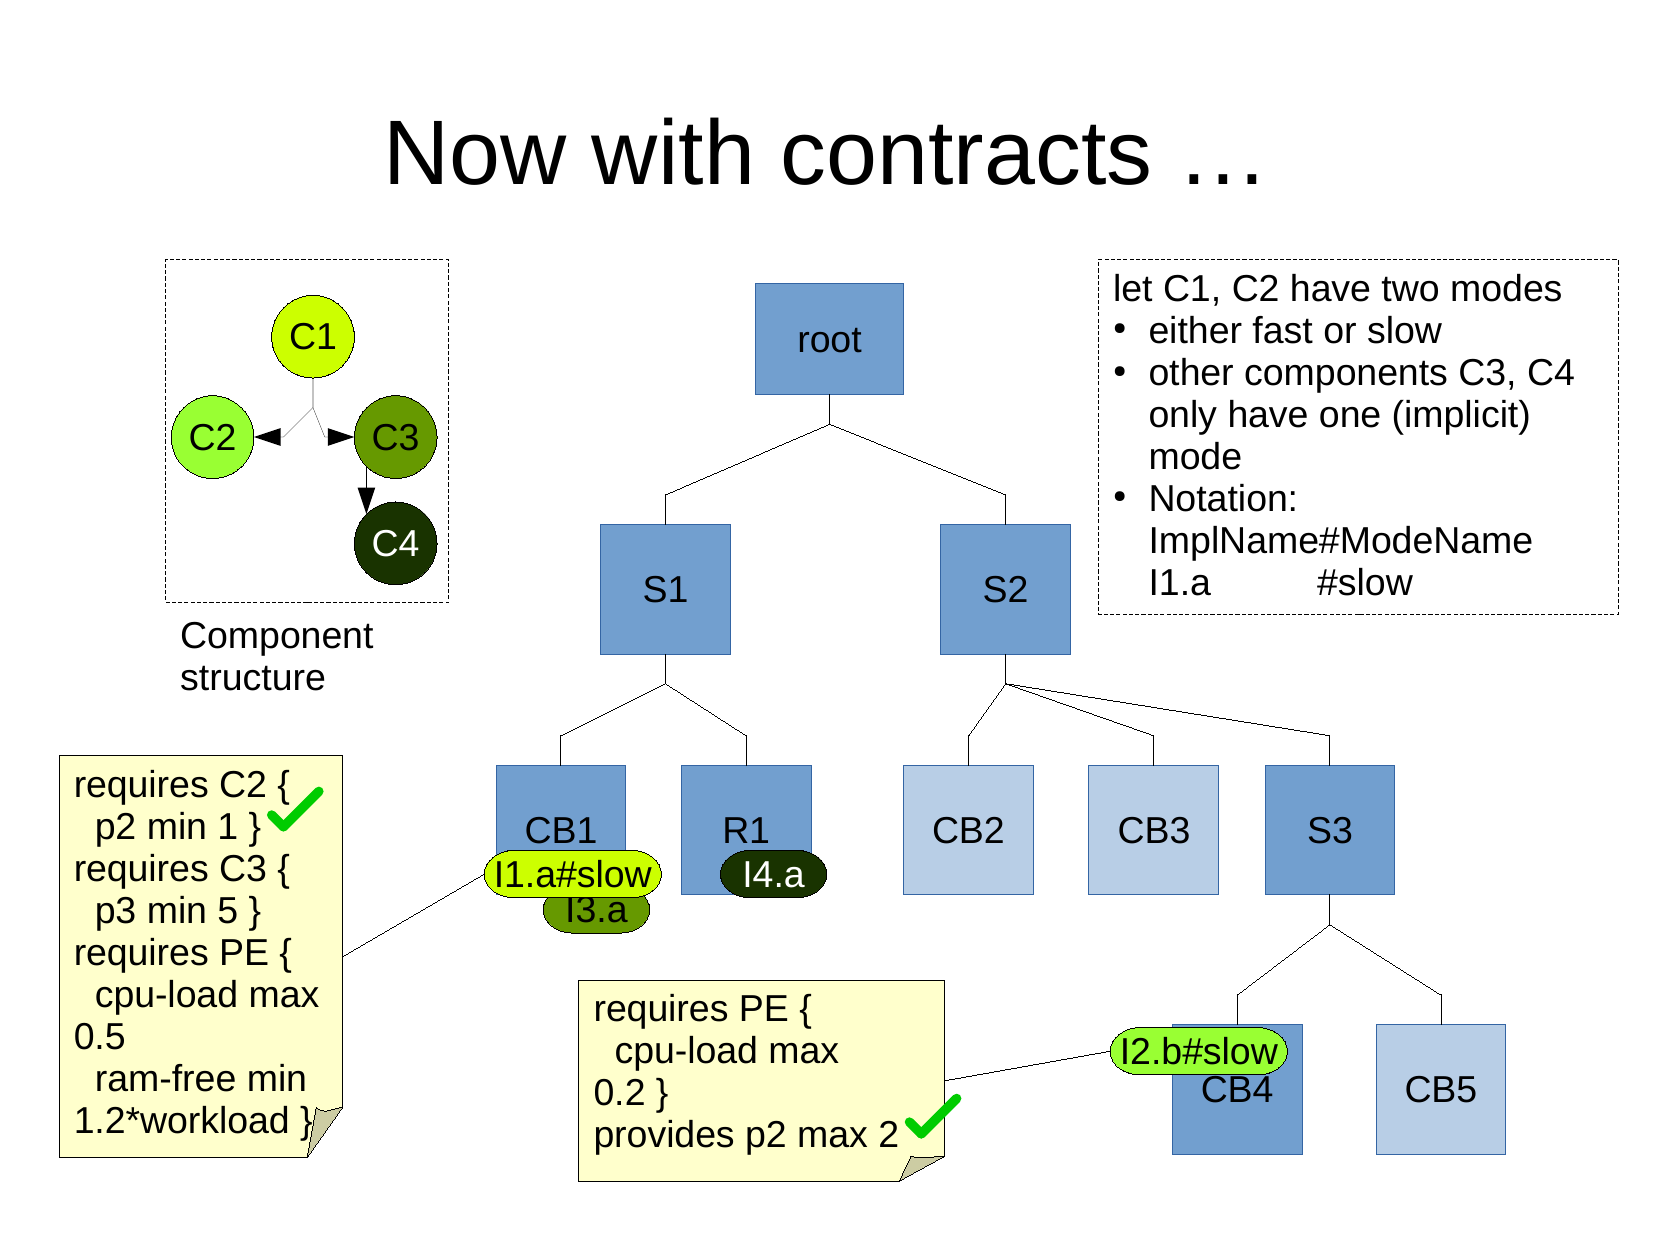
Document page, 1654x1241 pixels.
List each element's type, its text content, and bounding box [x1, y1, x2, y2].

text_box S1 [600, 524, 731, 655]
text_box root [755, 283, 904, 395]
text_box let C1, C2 have two modes either fast or slow other components C3, C4 only have one (implicit) mode Notation: ImplName#ModeName I1.a #slow [1098, 259, 1619, 615]
text_box requires PE { cpu-load max 0.2 } provides p2 max 2 [578, 980, 945, 1182]
title Now with contracts … [82, 49, 1571, 257]
text_box CB5 [1376, 1024, 1506, 1155]
text_box C1 [271, 295, 355, 378]
text_box C4 [354, 501, 438, 585]
text_box requires C2 { p2 min 1 } requires C3 { p3 min 5 } requires PE { cpu-load max 0.5 ram-free min 1.2*workload } [59, 755, 343, 1158]
text_box C2 [171, 395, 254, 479]
text_box CB2 [903, 765, 1034, 895]
text_box I4.a [720, 850, 827, 898]
text_box Component structure [165, 606, 389, 706]
text_box C3 [354, 395, 438, 479]
text_box S3 [1265, 765, 1395, 895]
text_box CB1 [496, 765, 626, 854]
text_box S2 [940, 524, 1071, 655]
text_box I2.b#slow [1110, 1027, 1288, 1075]
text_box R1 [681, 765, 812, 895]
text_box I1.a#slow [484, 850, 662, 898]
text_box CB4 [1172, 1024, 1303, 1155]
text_box I3.a [543, 896, 650, 934]
text_box CB3 [1088, 765, 1219, 895]
